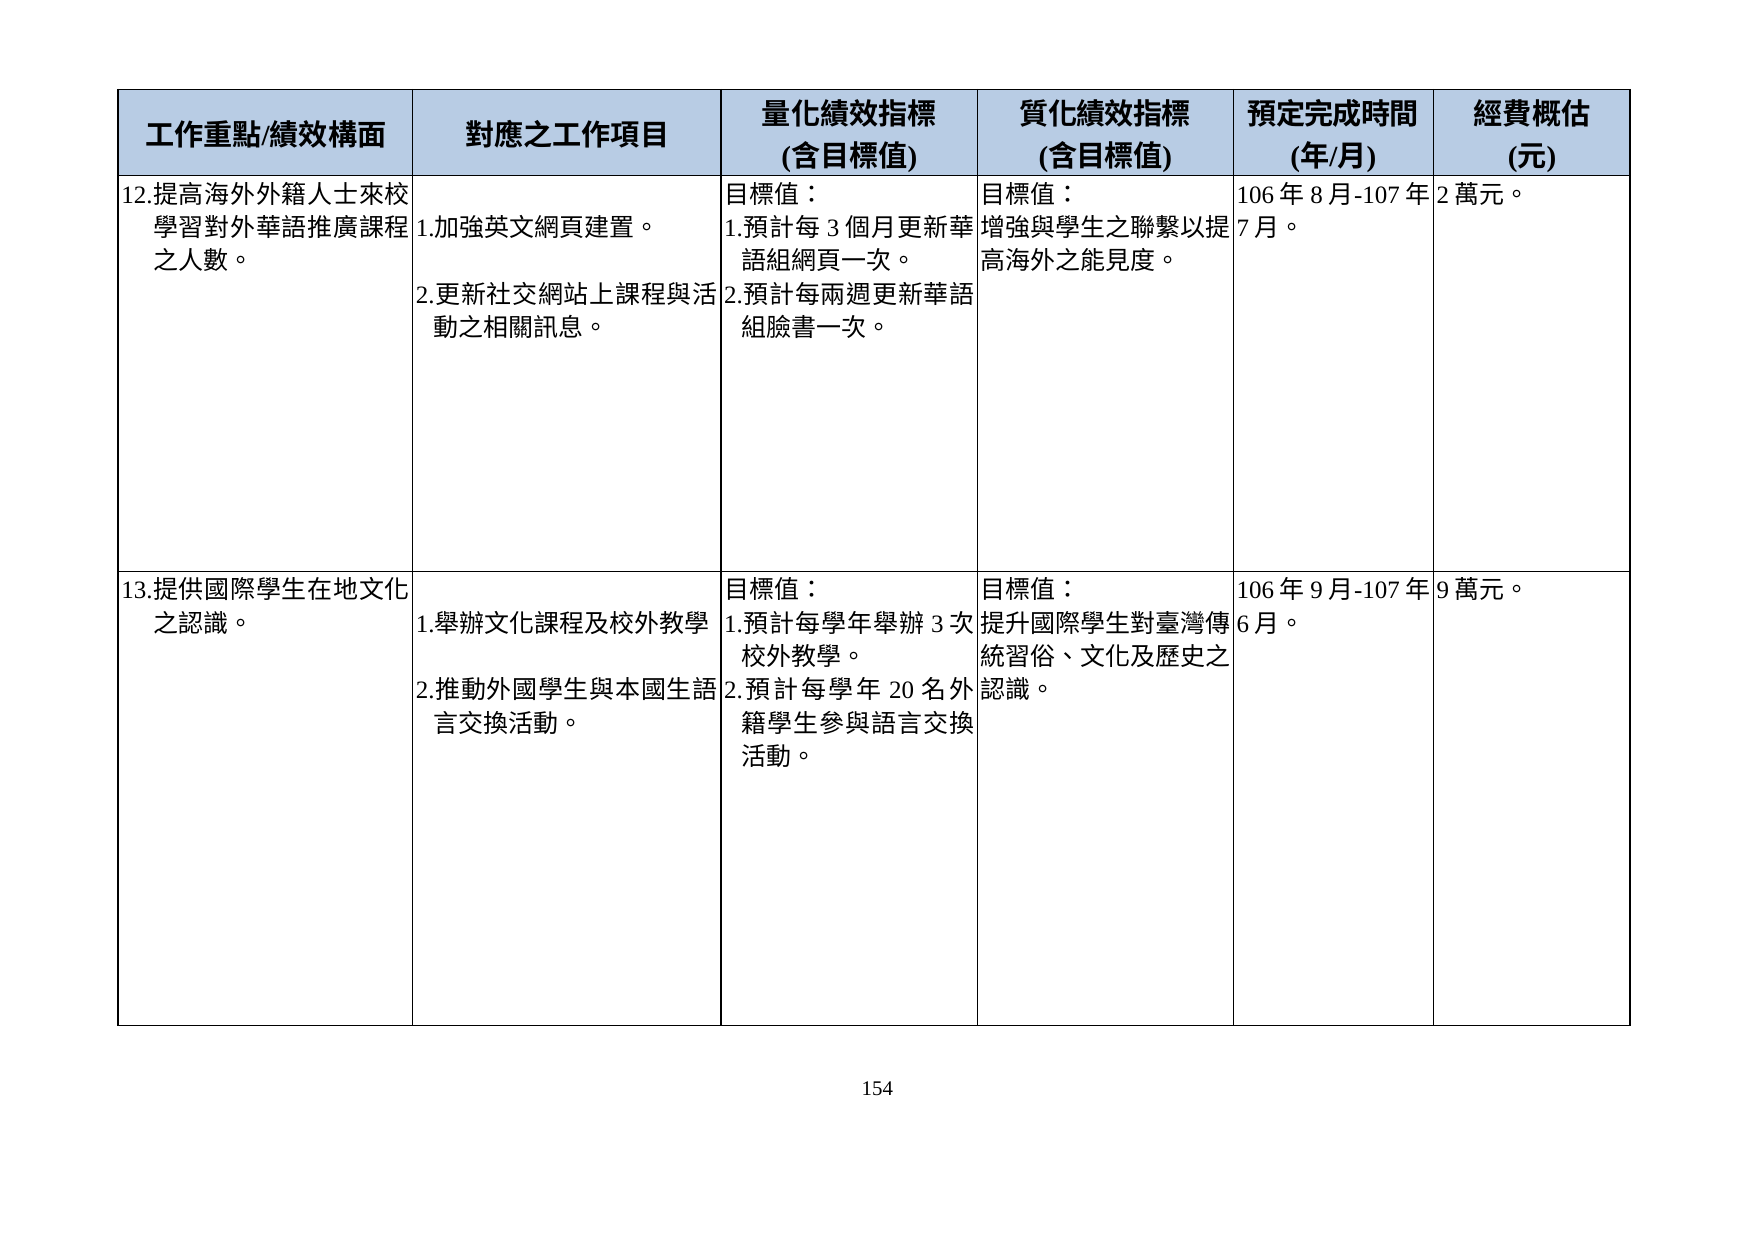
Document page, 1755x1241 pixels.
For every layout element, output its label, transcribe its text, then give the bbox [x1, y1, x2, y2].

table_cell 目標值： 1.預計每3個月更新華語組網頁一次。 2.預計每兩週更新華語組臉書一次。 [722, 176, 977, 571]
table_cell 106年9月-107年6月。 [1234, 572, 1433, 1024]
table_header 工作重點/績效構面 [119, 90, 412, 175]
table_header 對應之工作項目 [413, 90, 720, 175]
table_header 質化績效指標 (含目標值) [978, 90, 1233, 175]
table_cell 13.提供國際學生在地文化之認識。 [119, 572, 412, 1024]
table_header 量化績效指標 (含目標值) [722, 90, 977, 175]
table_cell 1.加強英文網頁建置。 2.更新社交網站上課程與活動之相關訊息。 [413, 176, 720, 571]
table_cell 目標值： 提升國際學生對臺灣傳統習俗、文化及歷史之認識。 [978, 572, 1233, 1024]
table_header 預定完成時間 (年/月) [1234, 90, 1433, 175]
table_cell 目標值： 增強與學生之聯繫以提高海外之能見度。 [978, 176, 1233, 571]
table_header 經費概估 (元) [1434, 90, 1629, 175]
table_cell 目標值： 1.預計每學年舉辦3次校外教學。 2.預計每學年20名外籍學生參與語言交換活動。 [722, 572, 977, 1024]
table_cell 2萬元。 [1434, 176, 1629, 571]
table_cell 1.舉辦文化課程及校外教學 2.推動外國學生與本國生語言交換活動。 [413, 572, 720, 1024]
table_cell 12.提高海外外籍人士來校學習對外華語推廣課程之人數。 [119, 176, 412, 571]
table_cell 9萬元。 [1434, 572, 1629, 1024]
table_cell 106年8月-107年7月。 [1234, 176, 1433, 571]
